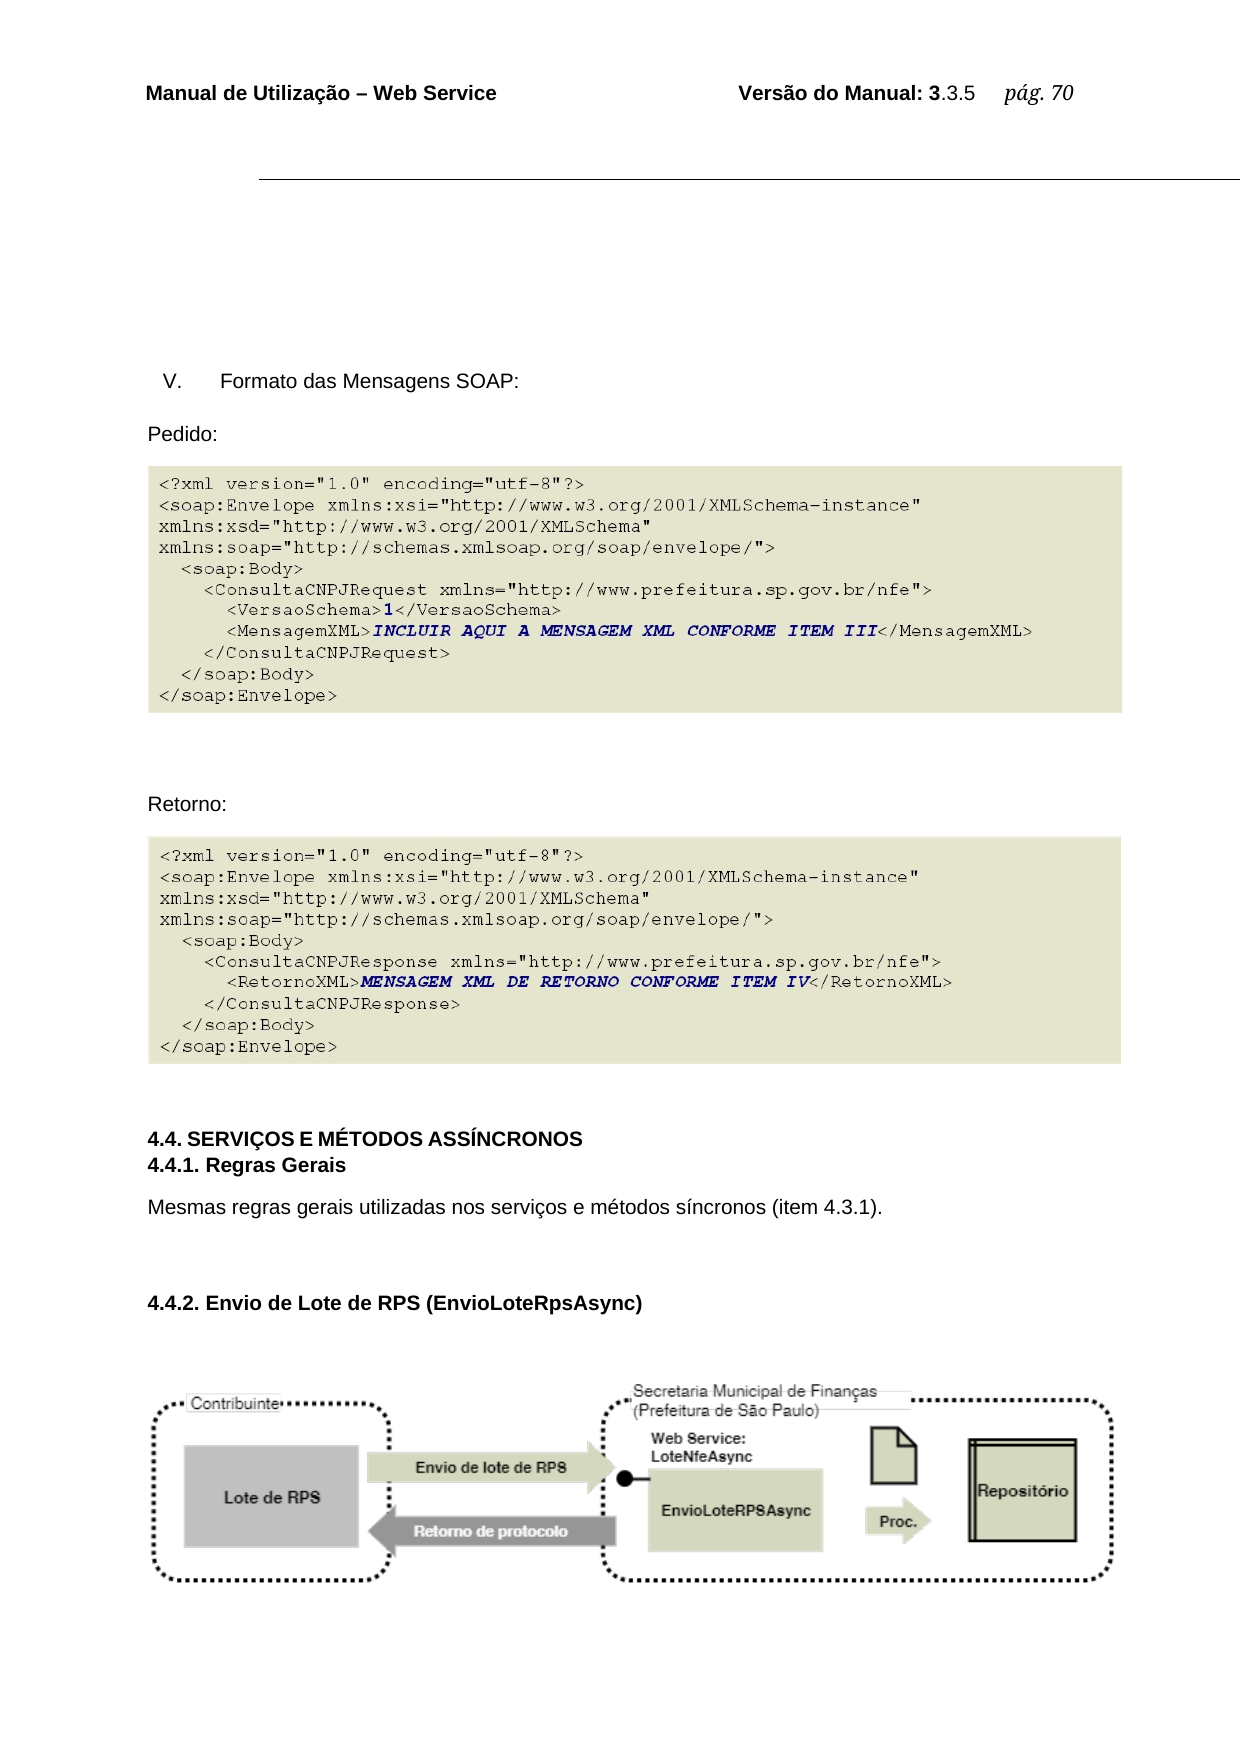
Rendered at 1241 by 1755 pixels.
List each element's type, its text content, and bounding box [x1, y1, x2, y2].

subtitle 4.4. SERVIÇOS E MÉTODOS ASSÍNCRONOS [147, 1127, 1131, 1151]
text Pedido: [147, 422, 1123, 446]
subtitle 4.4.2. Envio de Lote de RPS (EnvioLoteRpsAsync) [147, 1291, 1131, 1315]
text Mesmas regras gerais utilizadas nos serviços e métodos síncronos (item 4.3.1). [147, 1194, 1123, 1218]
text 4.4.1. Regras Gerais [147, 1153, 1131, 1177]
text Retorno: [147, 792, 1123, 816]
text V. Formato das Mensagens SOAP: [145, 367, 1131, 395]
